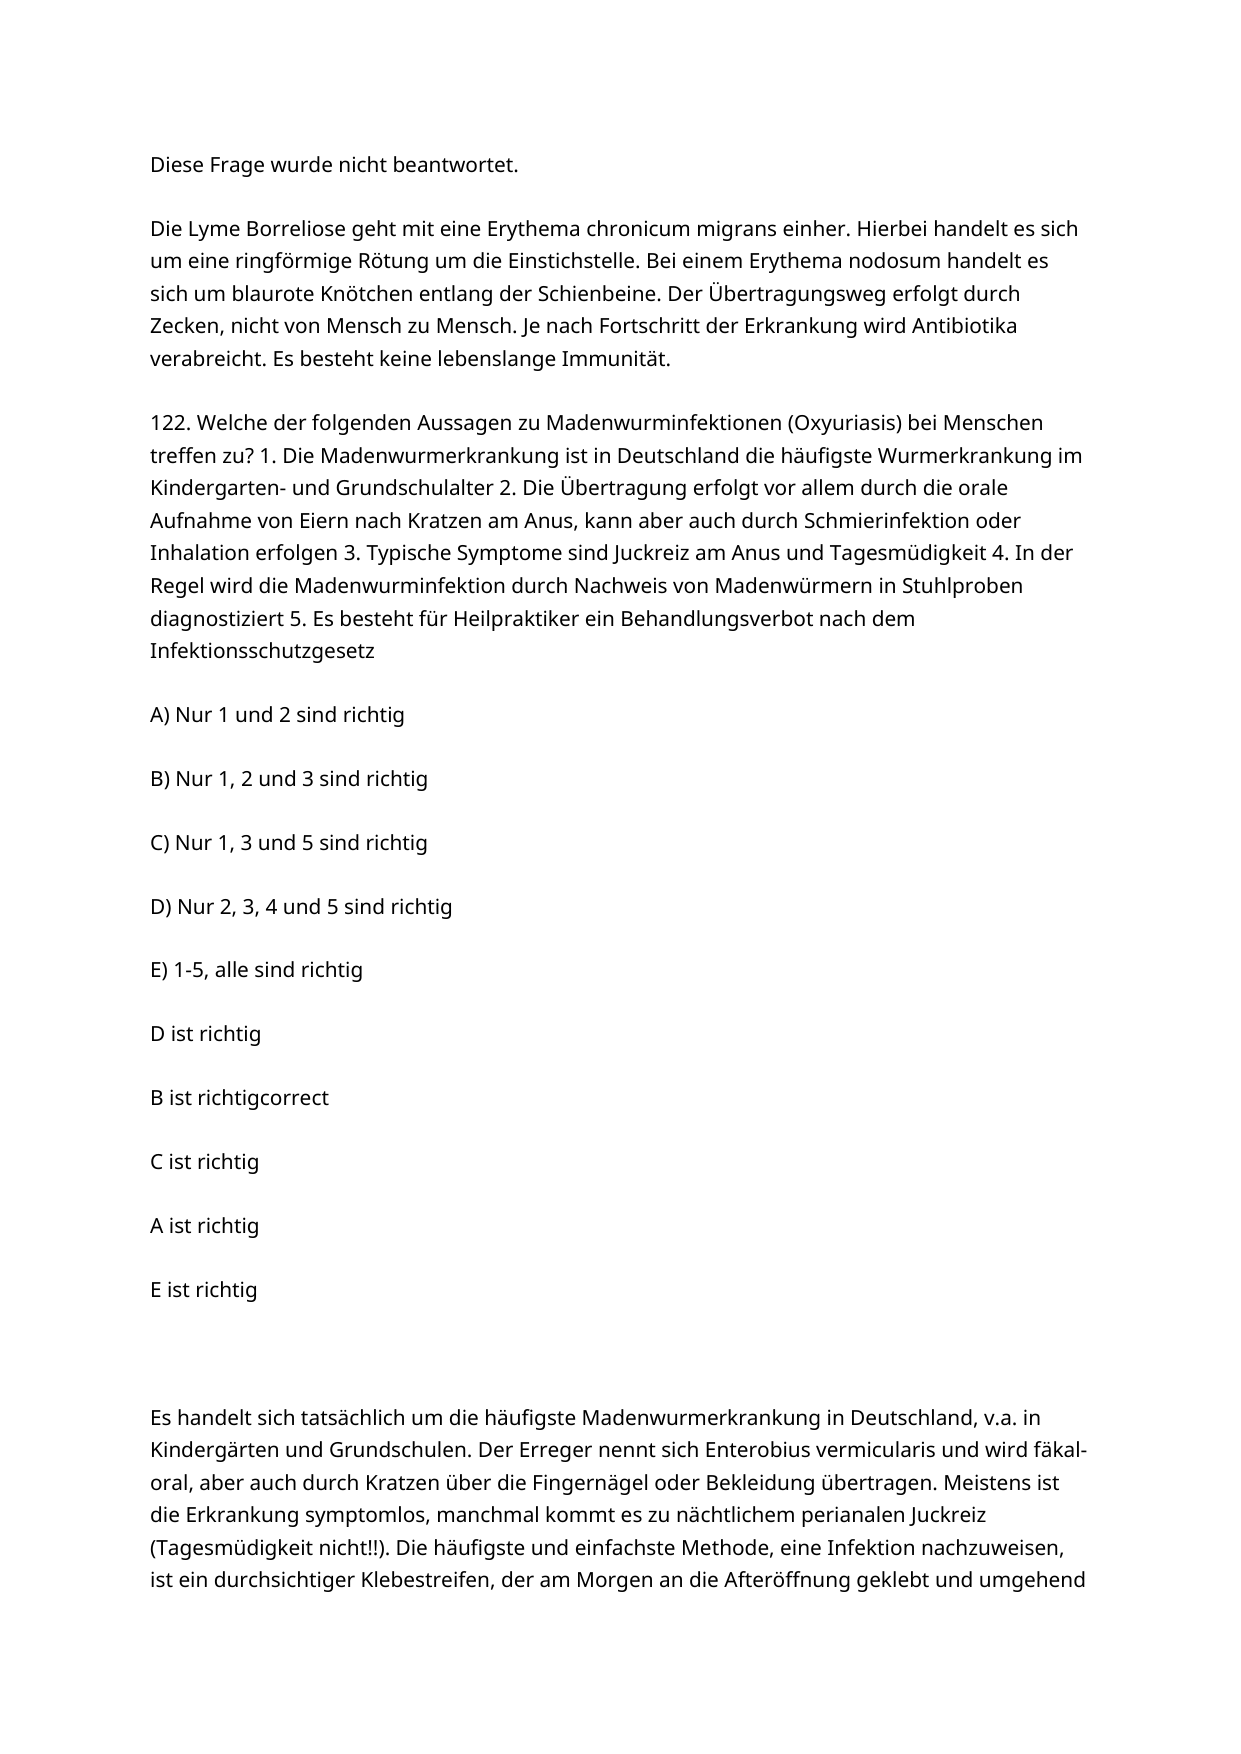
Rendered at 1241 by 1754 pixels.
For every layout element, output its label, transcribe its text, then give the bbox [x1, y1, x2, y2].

text E ist richtig [150, 1275, 1090, 1303]
text Diese Frage wurde nicht beantwortet. [150, 150, 1090, 178]
text C) Nur 1, 3 und 5 sind richtig [150, 828, 1090, 856]
text 122. Welche der folgenden Aussagen zu Madenwurminfektionen (Oxyuriasis) bei Menschen treffen zu? 1. Die Madenwurmerkrankung ist in Deutschland die häufigste Wurmerkrankung im Kindergarten- und Grundschulalter 2. Die Übertragung erfolgt vor allem durch die orale Aufnahme von Eiern nach Kratzen am Anus, kann aber auch durch Schmierinfektion oder Inhalation erfolgen 3. Typische Symptome sind Juckreiz am Anus und Tagesmüdigkeit 4. In der Regel wird die Madenwurminfektion durch Nachweis von Madenwürmern in Stuhlproben diagnostiziert 5. Es besteht für Heilpraktiker ein Behandlungsverbot nach dem Infektionsschutzgesetz [150, 408, 1090, 665]
text Es handelt sich tatsächlich um die häufigste Madenwurmerkrankung in Deutschland, v.a. in Kindergärten und Grundschulen. Der Erreger nennt sich Enterobius vermicularis und wird fäkal-oral, aber auch durch Kratzen über die Fingernägel oder Bekleidung übertragen. Meistens ist die Erkrankung symptomlos, manchmal kommt es zu nächtlichem perianalen Juckreiz (Tagesmüdigkeit nicht!!). Die häufigste und einfachste Methode, eine Infektion nachzuweisen, ist ein durchsichtiger Klebestreifen, der am Morgen an die Afteröffnung geklebt und umgehend [150, 1403, 1090, 1594]
text A) Nur 1 und 2 sind richtig [150, 700, 1090, 729]
text A ist richtig [150, 1211, 1090, 1239]
text D ist richtig [150, 1019, 1090, 1048]
text E) 1-5, alle sind richtig [150, 956, 1090, 984]
text D) Nur 2, 3, 4 und 5 sind richtig [150, 892, 1090, 920]
text Die Lyme Borreliose geht mit eine Erythema chronicum migrans einher. Hierbei handelt es sich um eine ringförmige Rötung um die Einstichstelle. Bei einem Erythema nodosum handelt es sich um blaurote Knötchen entlang der Schienbeine. Der Übertragungsweg erfolgt durch Zecken, nicht von Mensch zu Mensch. Je nach Fortschritt der Erkrankung wird Antibiotika verabreicht. Es besteht keine lebenslange Immunität. [150, 214, 1090, 373]
text B) Nur 1, 2 und 3 sind richtig [150, 764, 1090, 792]
text B ist richtigcorrect [150, 1083, 1090, 1112]
text C ist richtig [150, 1147, 1090, 1176]
